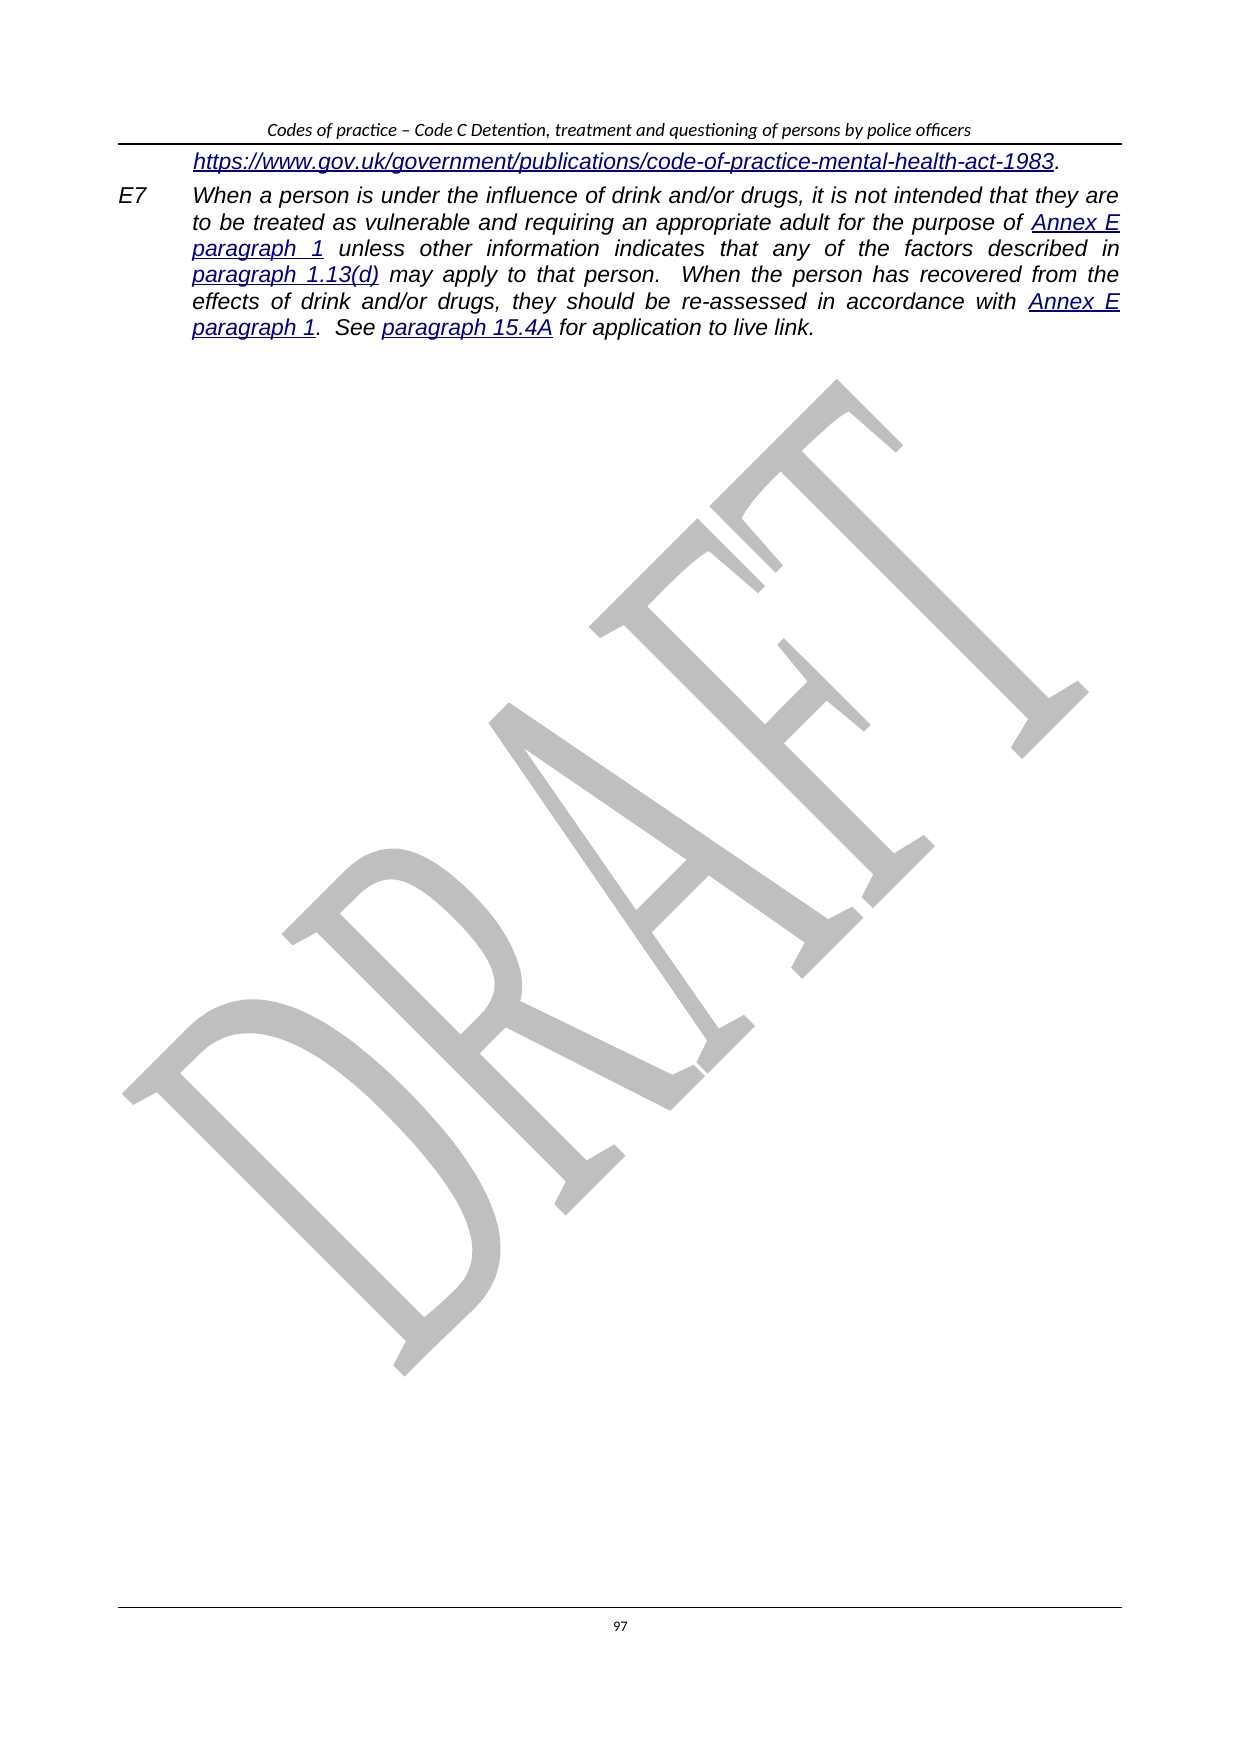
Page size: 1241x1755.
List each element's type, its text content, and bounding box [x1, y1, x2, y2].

text E7 When a person is under the influence of drink and/or drugs, it is not intended that they are to be treated as vulnerable and requiring an appropriate adult for the purpose of Annex E paragraph 1 unless other information indicates that any of the factors described in paragraph 1.13(d) may apply to that person. When the person has recovered from the effects of drink and/or drugs, they should be re-assessed in accordance with Annex E paragraph 1. See paragraph 15.4A for application to live link. [118, 182, 1122, 340]
text https://www.gov.uk/government/publications/code-of-practice-mental-health-act-1983. [193, 148, 1122, 174]
